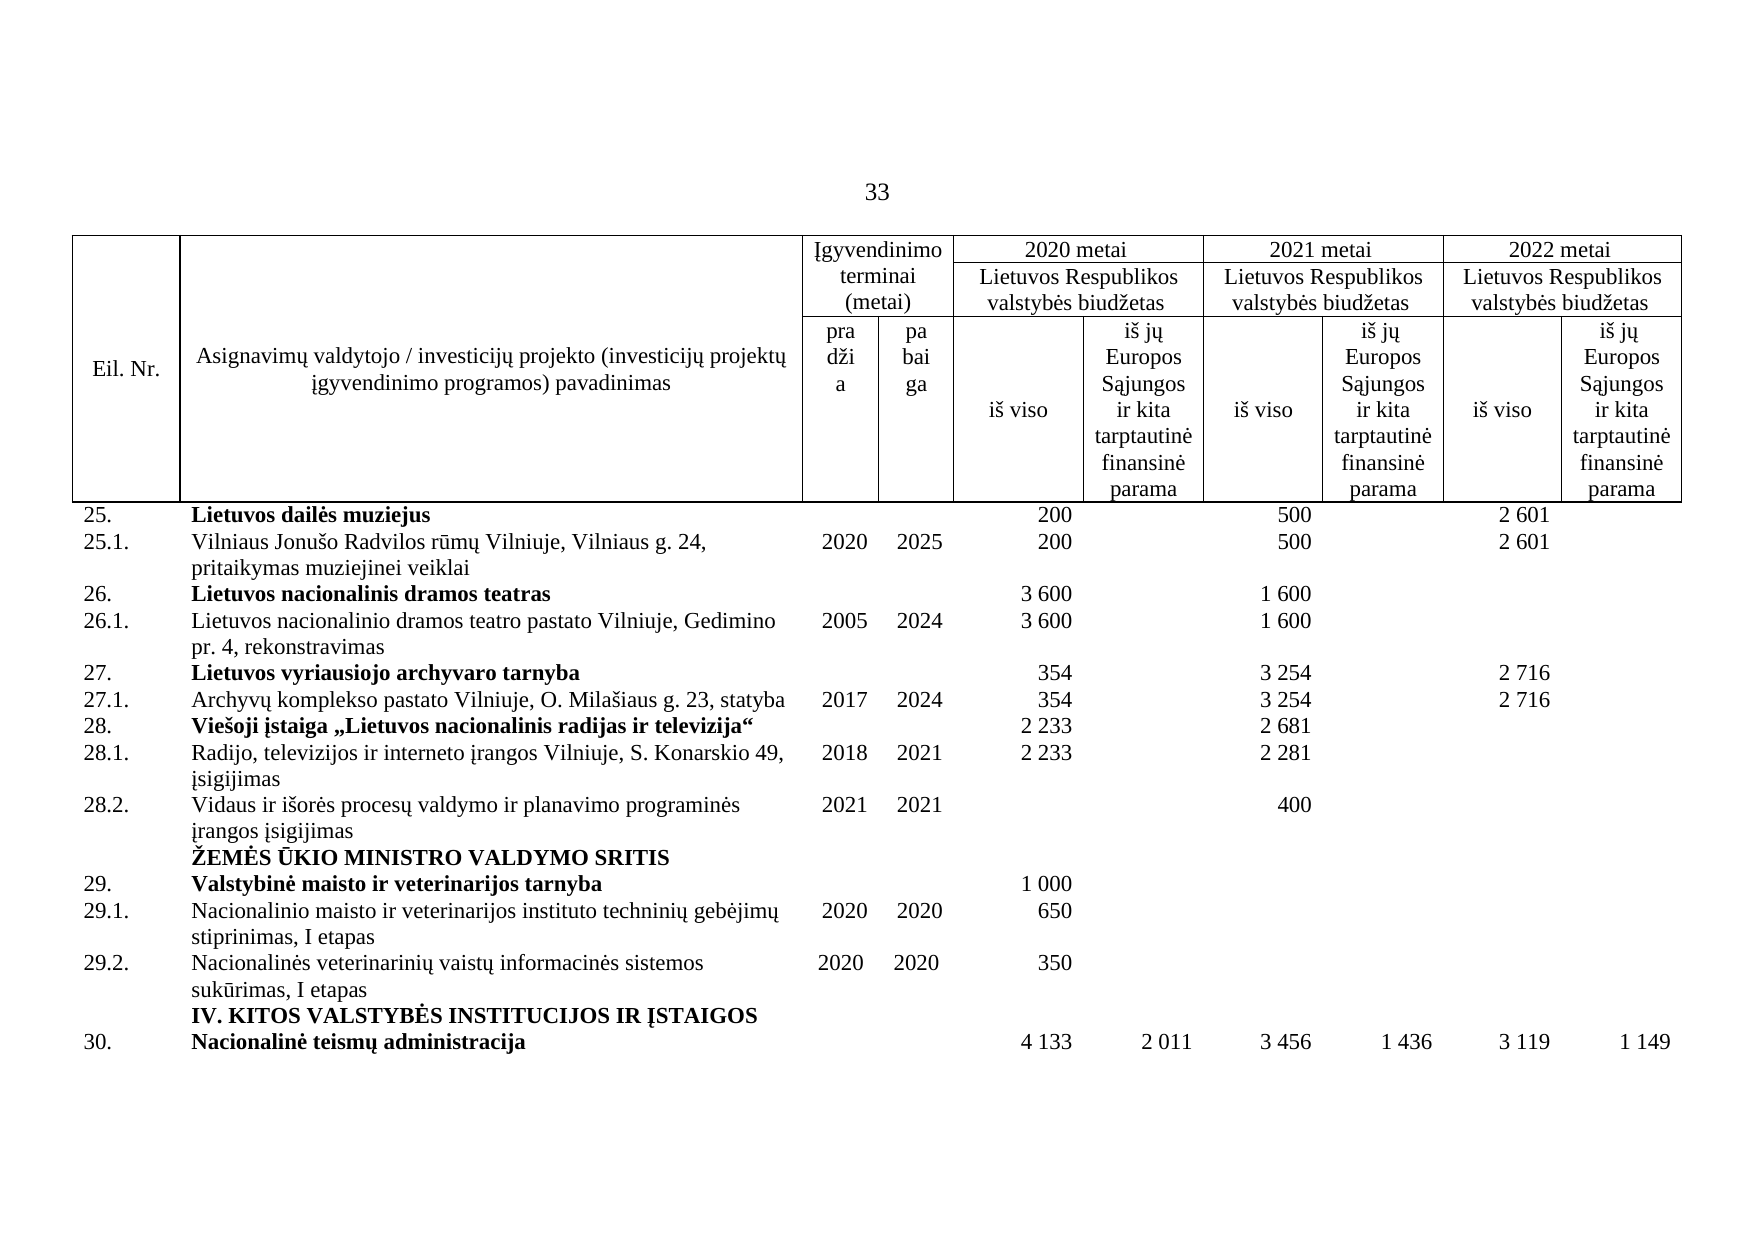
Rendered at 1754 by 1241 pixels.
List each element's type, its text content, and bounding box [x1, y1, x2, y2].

table_cell 3 254 [1204, 660, 1323, 686]
table_cell 1 149 [1561, 1029, 1682, 1055]
table_cell 1 000 [954, 870, 1083, 897]
table_cell [803, 844, 879, 870]
table_cell 28. [72, 712, 180, 738]
table_cell [1323, 686, 1443, 712]
table_cell 2 716 [1443, 686, 1561, 712]
table_cell 2018 [803, 739, 879, 791]
table_cell [1083, 870, 1204, 897]
table_cell 2 601 [1443, 503, 1561, 528]
table_cell [1083, 503, 1204, 528]
table_cell Lietuvos Respublikos valstybės biudžetas [1204, 263, 1443, 316]
table_cell 3 600 [954, 580, 1083, 607]
table_header 2022 metai [1444, 236, 1681, 262]
table_cell [1561, 686, 1682, 712]
table_cell [1561, 739, 1682, 791]
table_cell iš jų Europos Sąjungos ir kita tarptautinė finansinė parama [1084, 317, 1203, 501]
table_cell [1443, 712, 1561, 738]
table_header Eil. Nr. [73, 236, 179, 501]
table_cell 28.1. [72, 739, 180, 791]
table_cell 2020 [803, 897, 879, 949]
table_cell [1561, 791, 1682, 844]
table_cell [1561, 660, 1682, 686]
table_cell 27. [72, 660, 180, 686]
table_cell 29.1. [72, 897, 180, 949]
table_cell 200 [954, 528, 1083, 580]
table_cell [1083, 607, 1204, 659]
table_cell 2 601 [1443, 528, 1561, 580]
table_cell 1 436 [1323, 1029, 1443, 1055]
table_cell Lietuvos Respublikos valstybės biudžetas [1444, 263, 1681, 316]
table_cell 650 [954, 897, 1083, 949]
table_cell Žemės ūkio ministro valdymo sritis [180, 844, 802, 870]
table_cell [1443, 791, 1561, 844]
table_cell [1323, 897, 1443, 949]
table_cell [803, 712, 879, 738]
table_cell [1561, 1002, 1682, 1028]
table_cell [1204, 1002, 1323, 1028]
table_cell 2 716 [1443, 660, 1561, 686]
table_cell 2021 [879, 791, 953, 844]
table_cell [1561, 607, 1682, 659]
table_cell 2 233 [954, 739, 1083, 791]
table_cell [1204, 949, 1323, 1002]
table_cell iš jų Europos Sąjungos ir kita tarptautinė finansinė parama [1562, 317, 1681, 501]
table_cell 25.1. [72, 528, 180, 580]
table_cell [1204, 897, 1323, 949]
table_cell [803, 660, 879, 686]
table_cell Nacionalinė teismų administracija [180, 1029, 802, 1055]
table_cell [1443, 580, 1561, 607]
table_cell 200 [954, 503, 1083, 528]
table_cell [879, 1029, 953, 1055]
table_cell [954, 791, 1083, 844]
table_cell [1443, 1002, 1561, 1028]
table_cell pabaiga [879, 317, 953, 501]
table_cell 354 [954, 686, 1083, 712]
table_cell [1561, 949, 1682, 1002]
table_cell 2017 [803, 686, 879, 712]
table_cell 26.1. [72, 607, 180, 659]
table_cell [1561, 580, 1682, 607]
table_cell [1323, 503, 1443, 528]
table_cell [1323, 580, 1443, 607]
table_cell [803, 1029, 879, 1055]
table_cell Vidaus ir išorės procesų valdymo ir planavimo programinės įrangos įsigijimas [180, 791, 802, 844]
table_header Asignavimų valdytojo / investicijų projekto (investicijų projektų įgyvendinimo programos) pavadinimas [181, 236, 802, 501]
table_cell [1323, 528, 1443, 580]
table_cell Lietuvos nacionalinio dramos teatro pastato Vilniuje, Gedimino pr. 4, rekonstravimas [180, 607, 802, 659]
table_cell iš viso [1204, 317, 1322, 501]
table_cell [1561, 844, 1682, 870]
table_cell [1323, 660, 1443, 686]
table_cell iš jų Europos Sąjungos ir kita tarptautinė finansinė parama [1323, 317, 1443, 501]
table_cell [1204, 870, 1323, 897]
table_cell [879, 503, 953, 528]
table_cell [1083, 686, 1204, 712]
table_cell 2020 [879, 949, 953, 1002]
table_cell 2024 [879, 607, 953, 659]
table_cell [1323, 739, 1443, 791]
table_cell 26. [72, 580, 180, 607]
table_cell [879, 844, 953, 870]
table_cell [803, 580, 879, 607]
table_cell [1083, 844, 1204, 870]
table_cell [803, 1002, 879, 1028]
table_cell iš viso [954, 317, 1083, 501]
table_cell 500 [1204, 503, 1323, 528]
table_cell Lietuvos Respublikos valstybės biudžetas [954, 263, 1203, 316]
table_cell [1561, 528, 1682, 580]
table_cell [1083, 1002, 1204, 1028]
table_cell 2 281 [1204, 739, 1323, 791]
table_cell [1443, 870, 1561, 897]
table_cell 2 681 [1204, 712, 1323, 738]
table_cell [1561, 712, 1682, 738]
table_cell 350 [954, 949, 1083, 1002]
table_cell 28.2. [72, 791, 180, 844]
table_cell 1 600 [1204, 580, 1323, 607]
table_cell [1323, 791, 1443, 844]
table_cell [1083, 897, 1204, 949]
table_cell 2024 [879, 686, 953, 712]
table_cell 2020 [803, 949, 879, 1002]
table_cell 29. [72, 870, 180, 897]
table_cell 1 600 [1204, 607, 1323, 659]
table_cell iš viso [1444, 317, 1561, 501]
table_cell [72, 844, 180, 870]
table_cell 2020 [803, 528, 879, 580]
table_cell 400 [1204, 791, 1323, 844]
table_cell [72, 1002, 180, 1028]
table_cell 3 119 [1443, 1029, 1561, 1055]
table_cell Vilniaus Jonušo Radvilos rūmų Vilniuje, Vilniaus g. 24, pritaikymas muziejinei veiklai [180, 528, 802, 580]
table_cell 2025 [879, 528, 953, 580]
table_cell Archyvų komplekso pastato Vilniuje, O. Milašiaus g. 23, statyba [180, 686, 802, 712]
table_cell 2 011 [1083, 1029, 1204, 1055]
table_cell [1083, 949, 1204, 1002]
table_cell Nacionalinio maisto ir veterinarijos instituto techninių gebėjimų stiprinimas, I etapas [180, 897, 802, 949]
table_cell 29.2. [72, 949, 180, 1002]
table_cell [1204, 844, 1323, 870]
table_cell [1323, 870, 1443, 897]
table_cell [954, 844, 1083, 870]
table_cell [1323, 949, 1443, 1002]
table_cell Valstybinė maisto ir veterinarijos tarnyba [180, 870, 802, 897]
table_cell [803, 503, 879, 528]
table_cell [1083, 739, 1204, 791]
table_cell 2021 [879, 739, 953, 791]
table_cell [1561, 897, 1682, 949]
table_cell 3 600 [954, 607, 1083, 659]
table_cell 2 233 [954, 712, 1083, 738]
table_cell [1561, 503, 1682, 528]
table_cell Nacionalinės veterinarinių vaistų informacinės sistemos sukūrimas, I etapas [180, 949, 802, 1002]
table_cell [879, 580, 953, 607]
table_cell [879, 1002, 953, 1028]
table_cell [1443, 949, 1561, 1002]
table_cell Radijo, televizijos ir interneto įrangos Vilniuje, S. Konarskio 49, įsigijimas [180, 739, 802, 791]
table_cell 2020 [879, 897, 953, 949]
table_cell 500 [1204, 528, 1323, 580]
table_header 2021 metai [1204, 236, 1443, 262]
table_cell 30. [72, 1029, 180, 1055]
table_cell [1323, 844, 1443, 870]
table_cell [1083, 660, 1204, 686]
table_cell [1443, 607, 1561, 659]
table_cell [1083, 712, 1204, 738]
table_cell [1443, 897, 1561, 949]
table_cell [1561, 870, 1682, 897]
table_cell Lietuvos vyriausiojo archyvaro tarnyba [180, 660, 802, 686]
table_cell 4 133 [954, 1029, 1083, 1055]
table_cell 354 [954, 660, 1083, 686]
table_cell 3 456 [1204, 1029, 1323, 1055]
table_cell [1443, 844, 1561, 870]
table_cell 2021 [803, 791, 879, 844]
table_cell [1323, 607, 1443, 659]
table_cell [1323, 1002, 1443, 1028]
table_cell Lietuvos dailės muziejus [180, 503, 802, 528]
table_cell Viešoji įstaiga „Lietuvos nacionalinis radijas ir televizija“ [180, 712, 802, 738]
table_cell [1083, 528, 1204, 580]
table_cell [879, 712, 953, 738]
table_header 2020 metai [954, 236, 1203, 262]
table_cell 25. [72, 503, 180, 528]
table_cell Lietuvos nacionalinis dramos teatras [180, 580, 802, 607]
table_cell pradžia [803, 317, 878, 501]
table_cell [879, 870, 953, 897]
table_cell [803, 870, 879, 897]
table_header Įgyvendinimo terminai (metai) [803, 236, 953, 316]
table_cell [1083, 580, 1204, 607]
table_cell 27.1. [72, 686, 180, 712]
table_cell [1083, 791, 1204, 844]
table_cell [1323, 712, 1443, 738]
table_cell 3 254 [1204, 686, 1323, 712]
table_cell 2005 [803, 607, 879, 659]
table_cell [1443, 739, 1561, 791]
table_cell IV. KITOS VALSTYBĖS INSTITUCIJOS IR ĮSTAIGOS [180, 1002, 802, 1028]
table_cell [954, 1002, 1083, 1028]
table_cell [879, 660, 953, 686]
